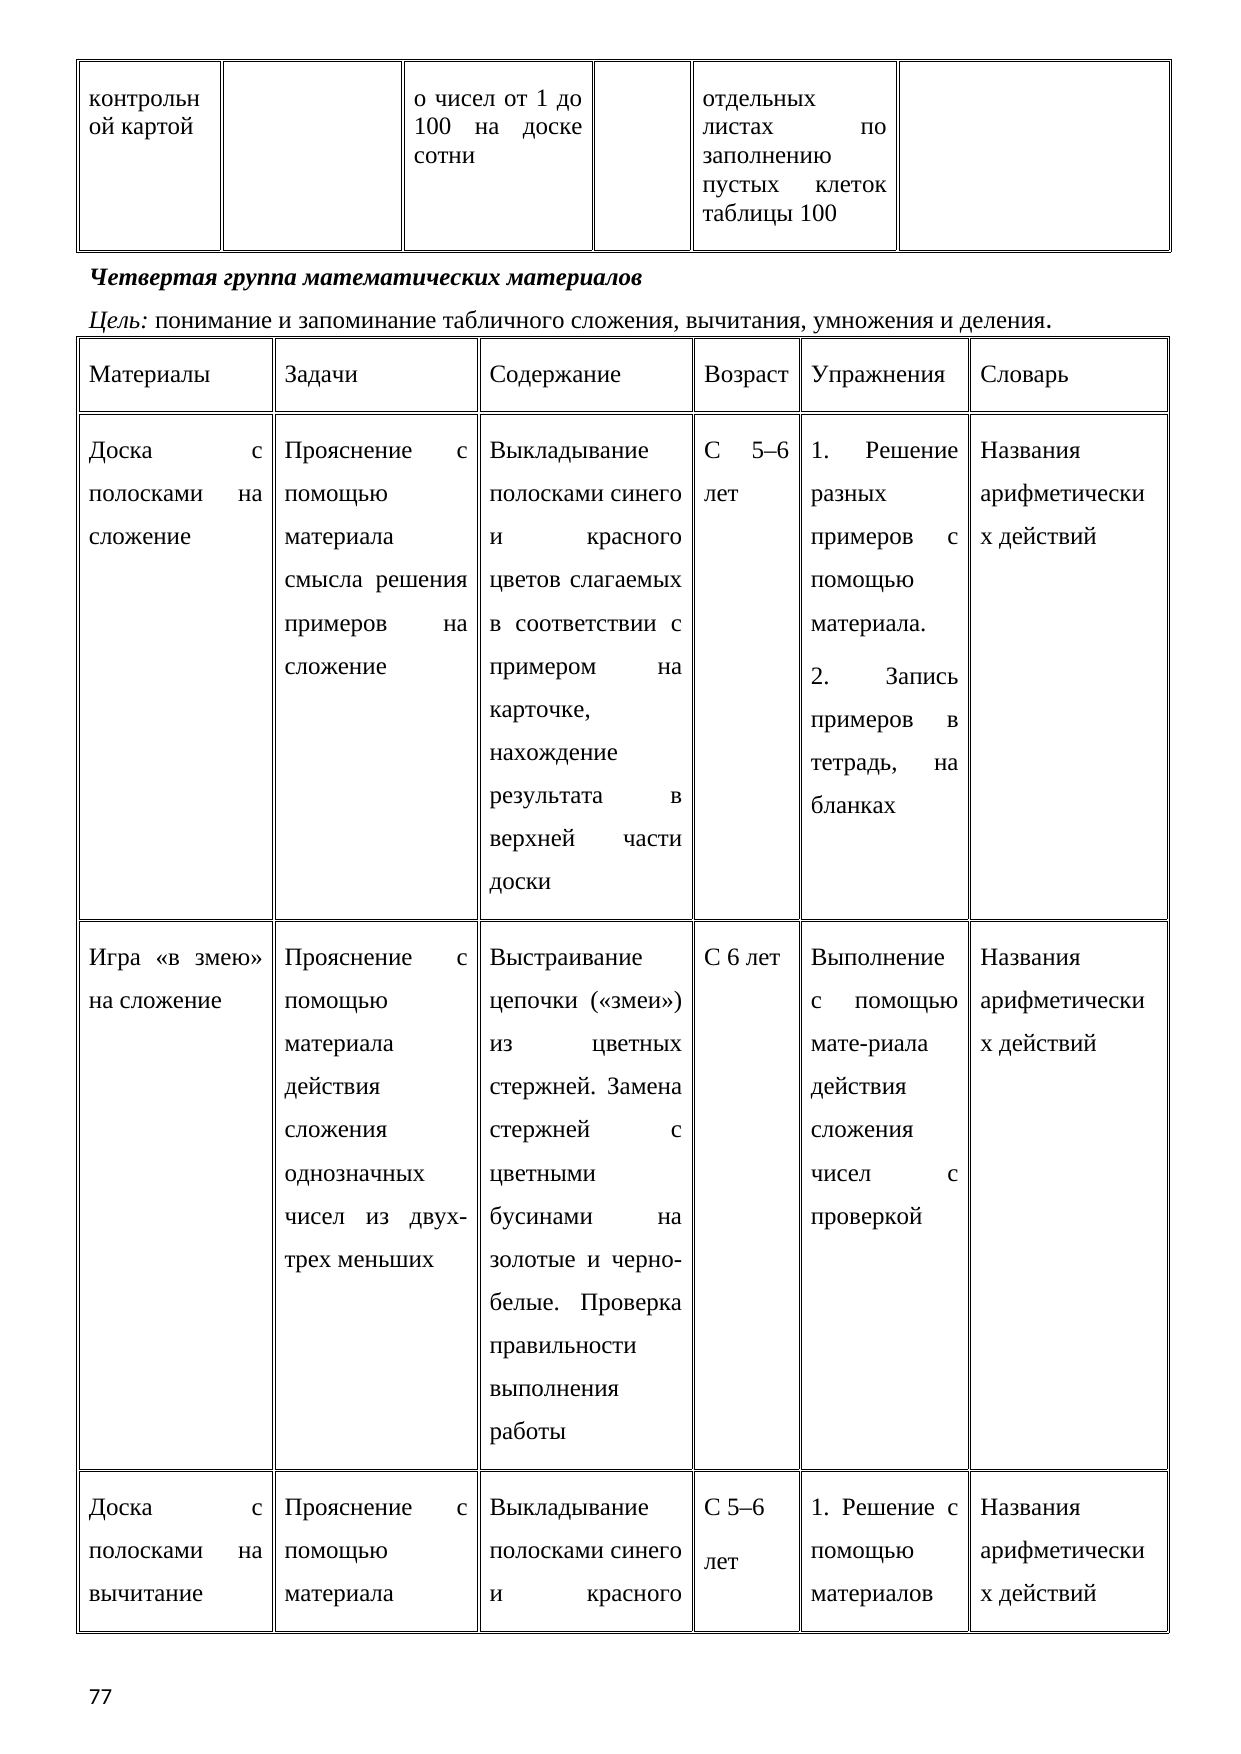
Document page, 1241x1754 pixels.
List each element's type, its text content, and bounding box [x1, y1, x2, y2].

table_cell [900, 62, 1169, 250]
table_cell [595, 62, 690, 250]
table_cell Выполнение с помощью мате-риала действия сложения чисел с проверкой [802, 922, 968, 1468]
table_cell С 5–6 лет [695, 415, 799, 918]
table_cell [224, 62, 401, 250]
table_cell о чисел от 1 до 100 на доске сотни [405, 62, 592, 250]
table_cell контрольной картой [80, 62, 220, 250]
table_cell Прояснение с помощью материала действия сложения однозначных чисел из двух-трех меньших [276, 922, 477, 1468]
table_cell Игра «в змею» на сложение [80, 922, 272, 1468]
text Цель: понимание и запоминание табличного сложения, вычитания, умножения и деления. [89, 302, 1175, 336]
table_header Материалы [80, 339, 272, 411]
table_cell 1. Решение разных примеров с помощью материала. 2. Запись примеров в тетрадь, на бланках [802, 415, 968, 918]
table_cell Выкладывание полосками синего и красного цветов слагаемых в соответствии с примером на карточке, нахождение результата в верхней части доски [481, 415, 692, 918]
text Четвертая группа математических материалов [89, 262, 1175, 291]
table_header Возраст [695, 339, 799, 411]
table_cell Прояснение с помощью материала смысла решения примеров на сложение [276, 415, 477, 918]
table_cell С 6 лет [695, 922, 799, 1468]
table_header Упражнения [802, 339, 968, 411]
table_cell Названия арифметических действий [971, 415, 1167, 918]
table_cell Выкладывание полосками синего и красного [481, 1472, 692, 1631]
table_cell Названия арифметических действий [971, 1472, 1167, 1631]
table_cell С 5–6 лет [695, 1472, 799, 1631]
table_cell Прояснение с помощью материала [276, 1472, 477, 1631]
table_cell отдельных листах по заполнению пустых клеток таблицы 100 [694, 62, 896, 250]
table_header Словарь [971, 339, 1167, 411]
table_cell Названия арифметических действий [971, 922, 1167, 1468]
table_cell Доска с полосками на вычитание [80, 1472, 272, 1631]
table_header Содержание [481, 339, 692, 411]
table_header Задачи [276, 339, 477, 411]
table_cell Доска с полосками на сложение [80, 415, 272, 918]
table_cell 1. Решение с помощью материалов [802, 1472, 968, 1631]
table_cell Выстраивание цепочки («змеи») из цветных стержней. Замена стержней с цветными бусинами на золотые и черно-белые. Проверка правильности выполнения работы [481, 922, 692, 1468]
